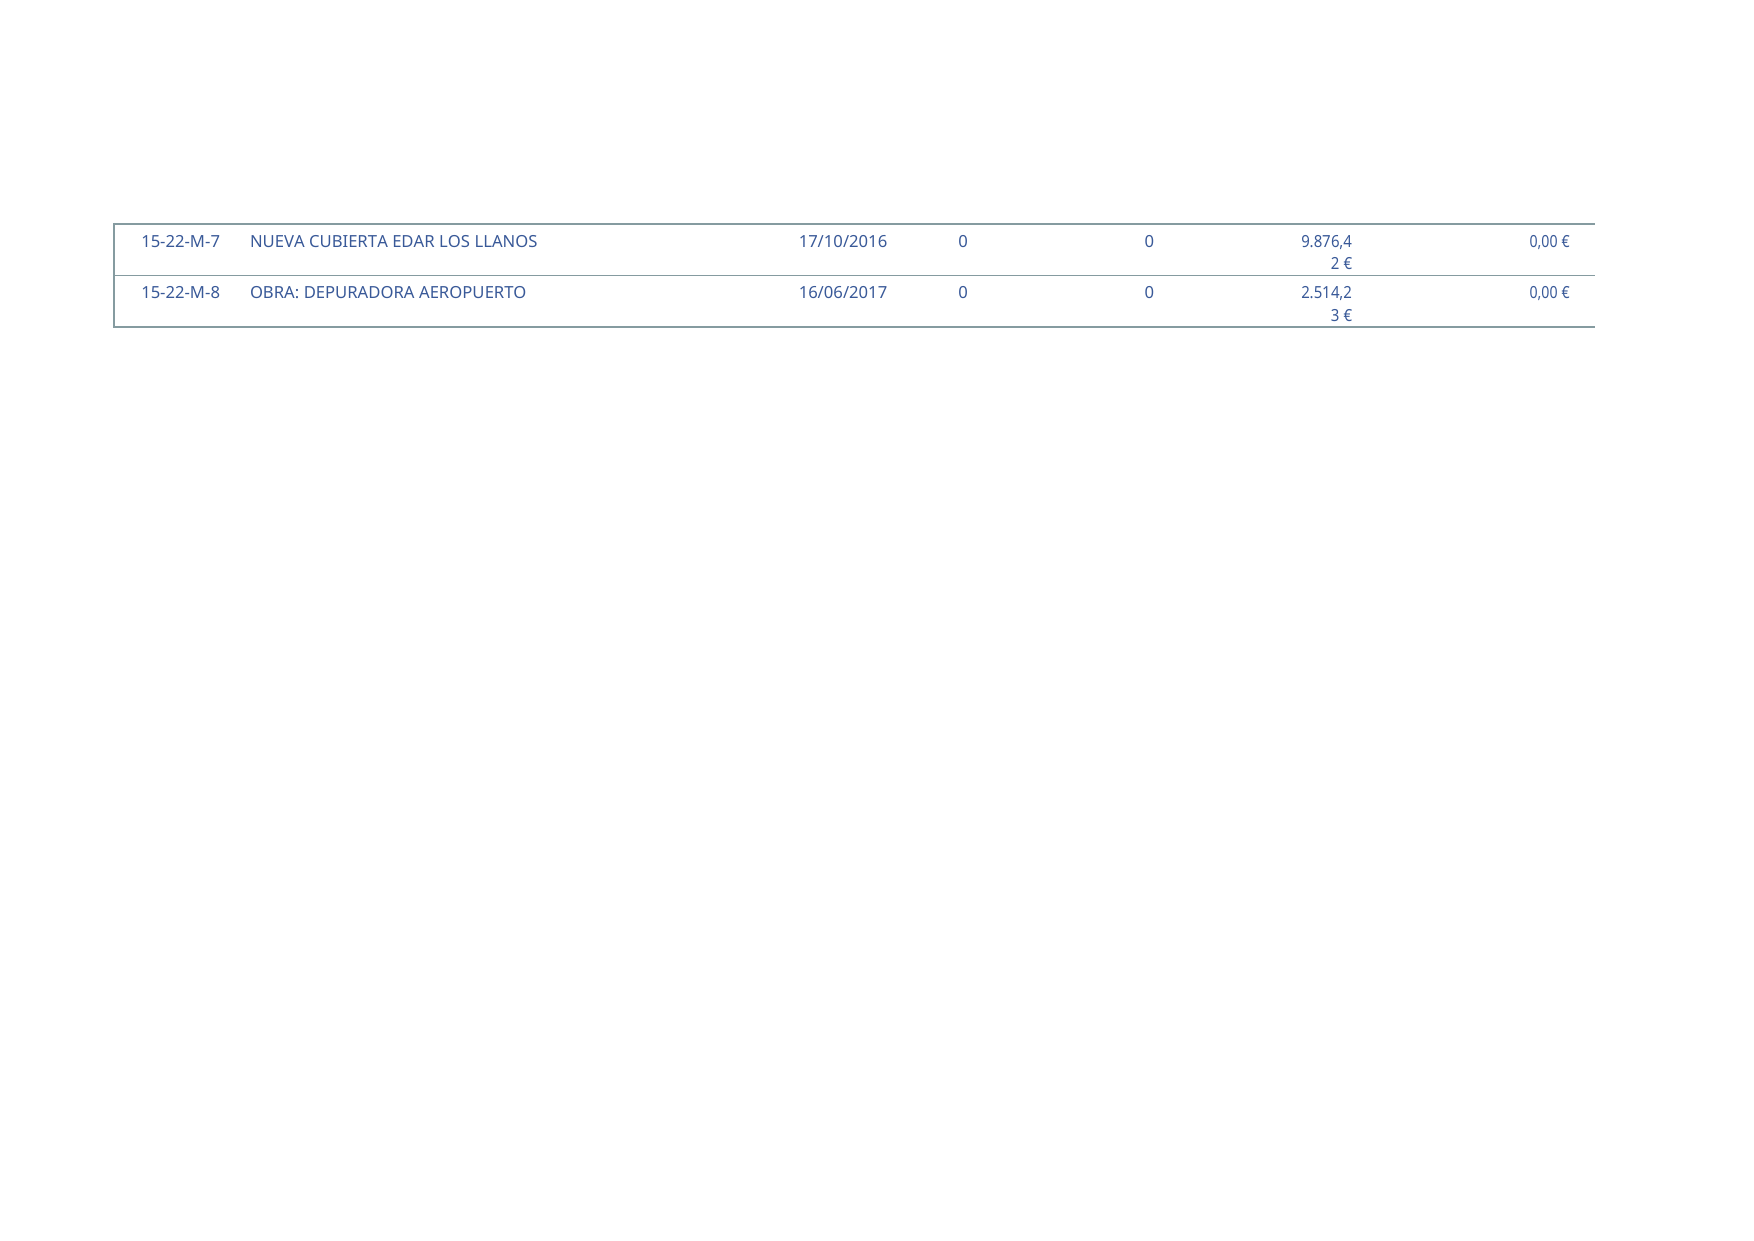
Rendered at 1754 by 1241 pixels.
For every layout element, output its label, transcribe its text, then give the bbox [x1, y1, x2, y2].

table_cell 9.876,42 € [1293, 225, 1409, 274]
table_cell 2.514,23 € [1293, 276, 1409, 326]
table_cell 16/06/2017 [748, 276, 939, 326]
table_cell OBRA: DEPURADORA AEROPUERTO [236, 276, 748, 326]
table_cell 15-22-M-8 [115, 276, 236, 326]
table_cell NUEVA CUBIERTA EDAR LOS LLANOS [236, 225, 748, 274]
table_cell 0 [1039, 225, 1293, 274]
table_cell 17/10/2016 [748, 225, 939, 274]
table_cell 0 [939, 276, 1039, 326]
table_cell 0 [939, 225, 1039, 274]
table_cell 0,00 € [1409, 276, 1594, 326]
table_cell 0,00 € [1409, 225, 1594, 274]
table_cell 0 [1039, 276, 1293, 326]
table_cell 15-22-M-7 [115, 225, 236, 274]
